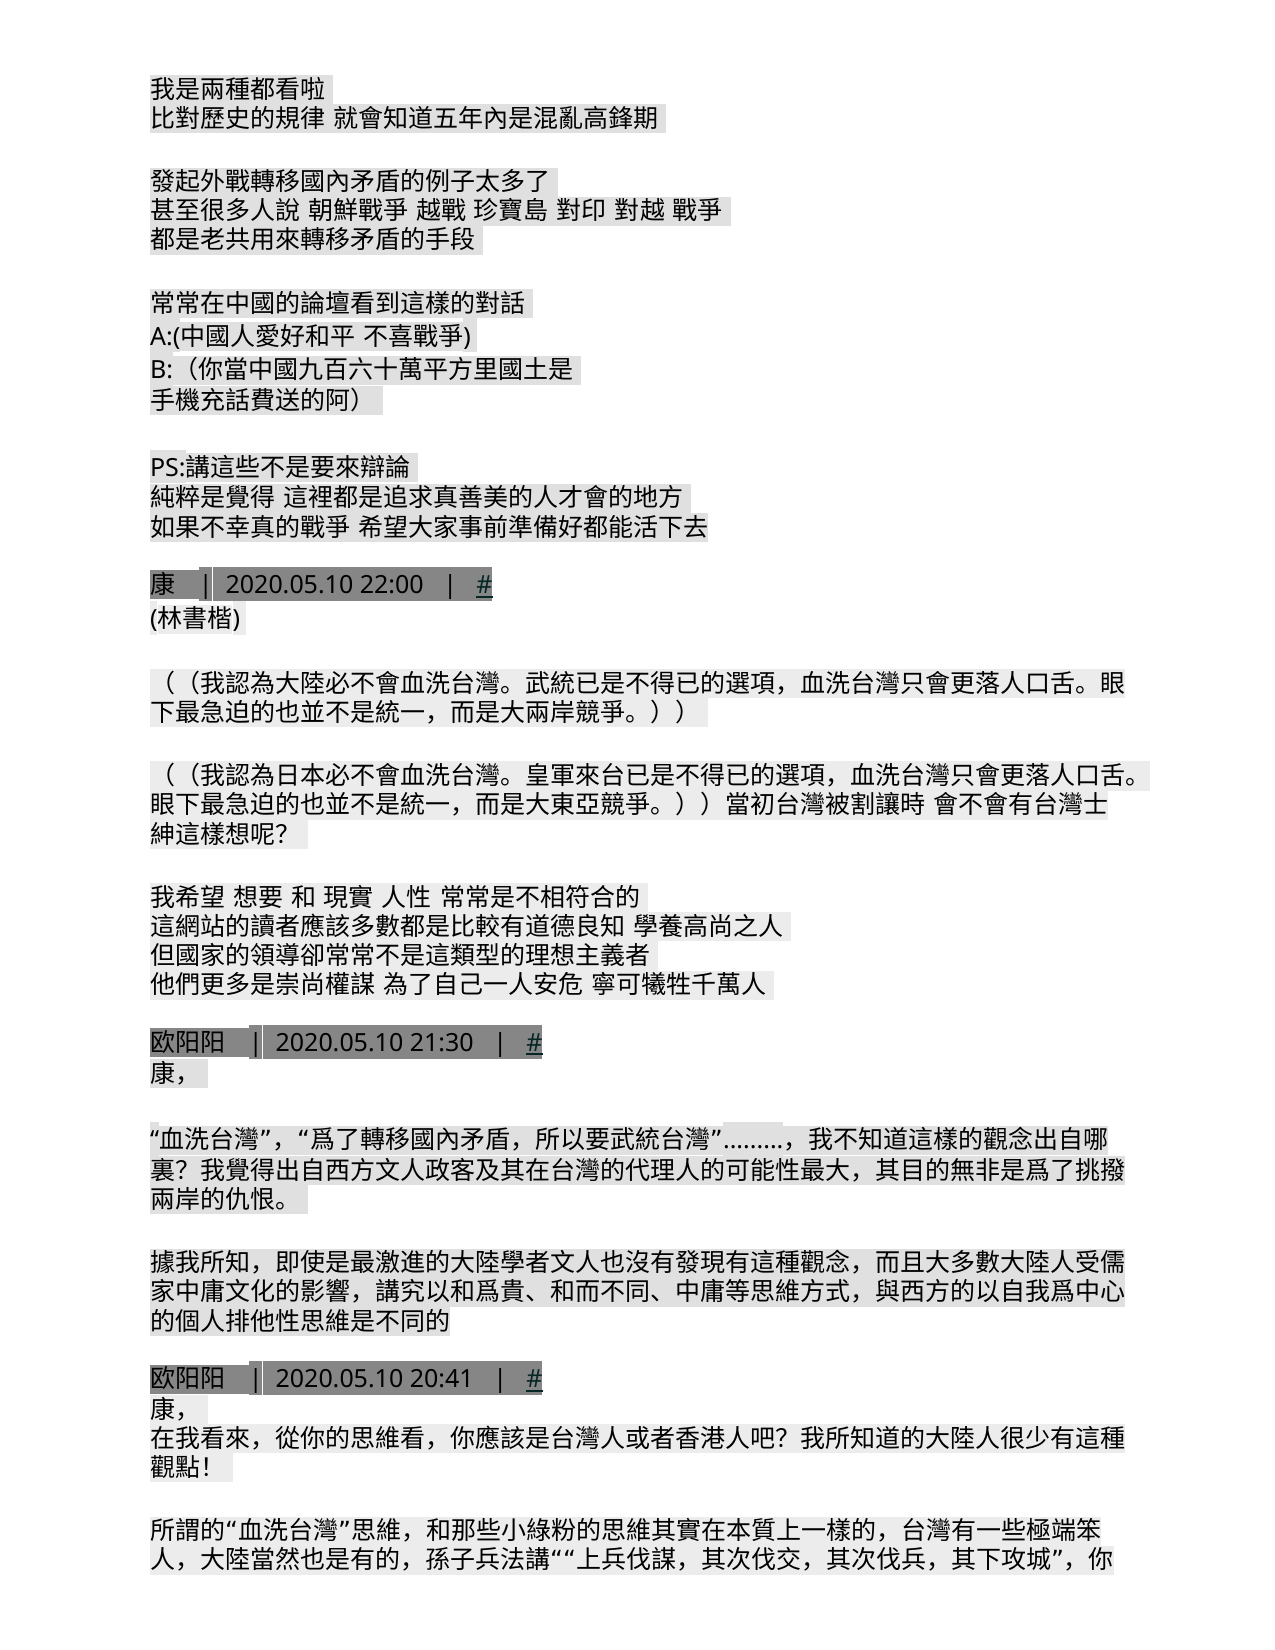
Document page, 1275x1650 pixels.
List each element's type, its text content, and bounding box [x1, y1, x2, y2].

text 康， 在我看來，從你的思維看，你應該是台灣人或者香港人吧？我所知道的大陸人很少有這種觀點！ 所謂的“血洗台灣”思維，和那些小綠粉的思維其實在本質上一樣的，台灣有一些極端笨人，大陸當然也是有的，孫子兵法講““上兵伐謀，其次伐交，其次伐兵，其下攻城”，你 [150, 1395, 1125, 1575]
text 欧阳阳 | 2020.05.10 20:41 | # [150, 1361, 1125, 1395]
text (林書楷) （（我認為大陸必不會血洗台灣。武統已是不得已的選項，血洗台灣只會更落人口舌。眼下最急迫的也並不是統一，而是大兩岸競爭。）） （（我認為日本必不會血洗台灣。皇軍來台已是不得已的選項，血洗台灣只會更落人口舌。眼下最急迫的也並不是統一，而是大東亞競爭。））當初台灣被割讓時 會不會有台灣士紳這樣想呢？ 我希望 想要 和 現實 人性 常常是不相符合的 這網站的讀者應該多數都是比較有道德良知 學養高尚之人 但國家的領導卻常常不是這類型的理想主義者 他們更多是崇尚權謀 為了自己一人安危 寧可犧牲千萬人 [150, 601, 1125, 1000]
text 我是兩種都看啦 比對歷史的規律 就會知道五年內是混亂高鋒期 發起外戰轉移國內矛盾的例子太多了 甚至很多人說 朝鮮戰爭 越戰 珍寶島 對印 對越 戰爭 都是老共用來轉移矛盾的手段 常常在中國的論壇看到這樣的對話 A:(中國人愛好和平 不喜戰爭) B:（你當中國九百六十萬平方里國土是 手機充話費送的阿） PS:講這些不是要來辯論 純粹是覺得 這裡都是追求真善美的人才會的地方 如果不幸真的戰爭 希望大家事前準備好都能活下去 [150, 75, 1125, 542]
text 欧阳阳 | 2020.05.10 21:30 | # [150, 1025, 1125, 1059]
text 康 | 2020.05.10 22:00 | # [150, 567, 1125, 601]
text 康， “血洗台灣”，“爲了轉移國內矛盾，所以要武統台灣”.........，我不知道這樣的觀念出自哪裏？我覺得出自西方文人政客及其在台灣的代理人的可能性最大，其目的無非是爲了挑撥兩岸的仇恨。 據我所知，即使是最激進的大陸學者文人也沒有發現有這種觀念，而且大多數大陸人受儒家中庸文化的影響，講究以和爲貴、和而不同、中庸等思維方式，與西方的以自我爲中心的個人排他性思維是不同的 [150, 1059, 1125, 1336]
